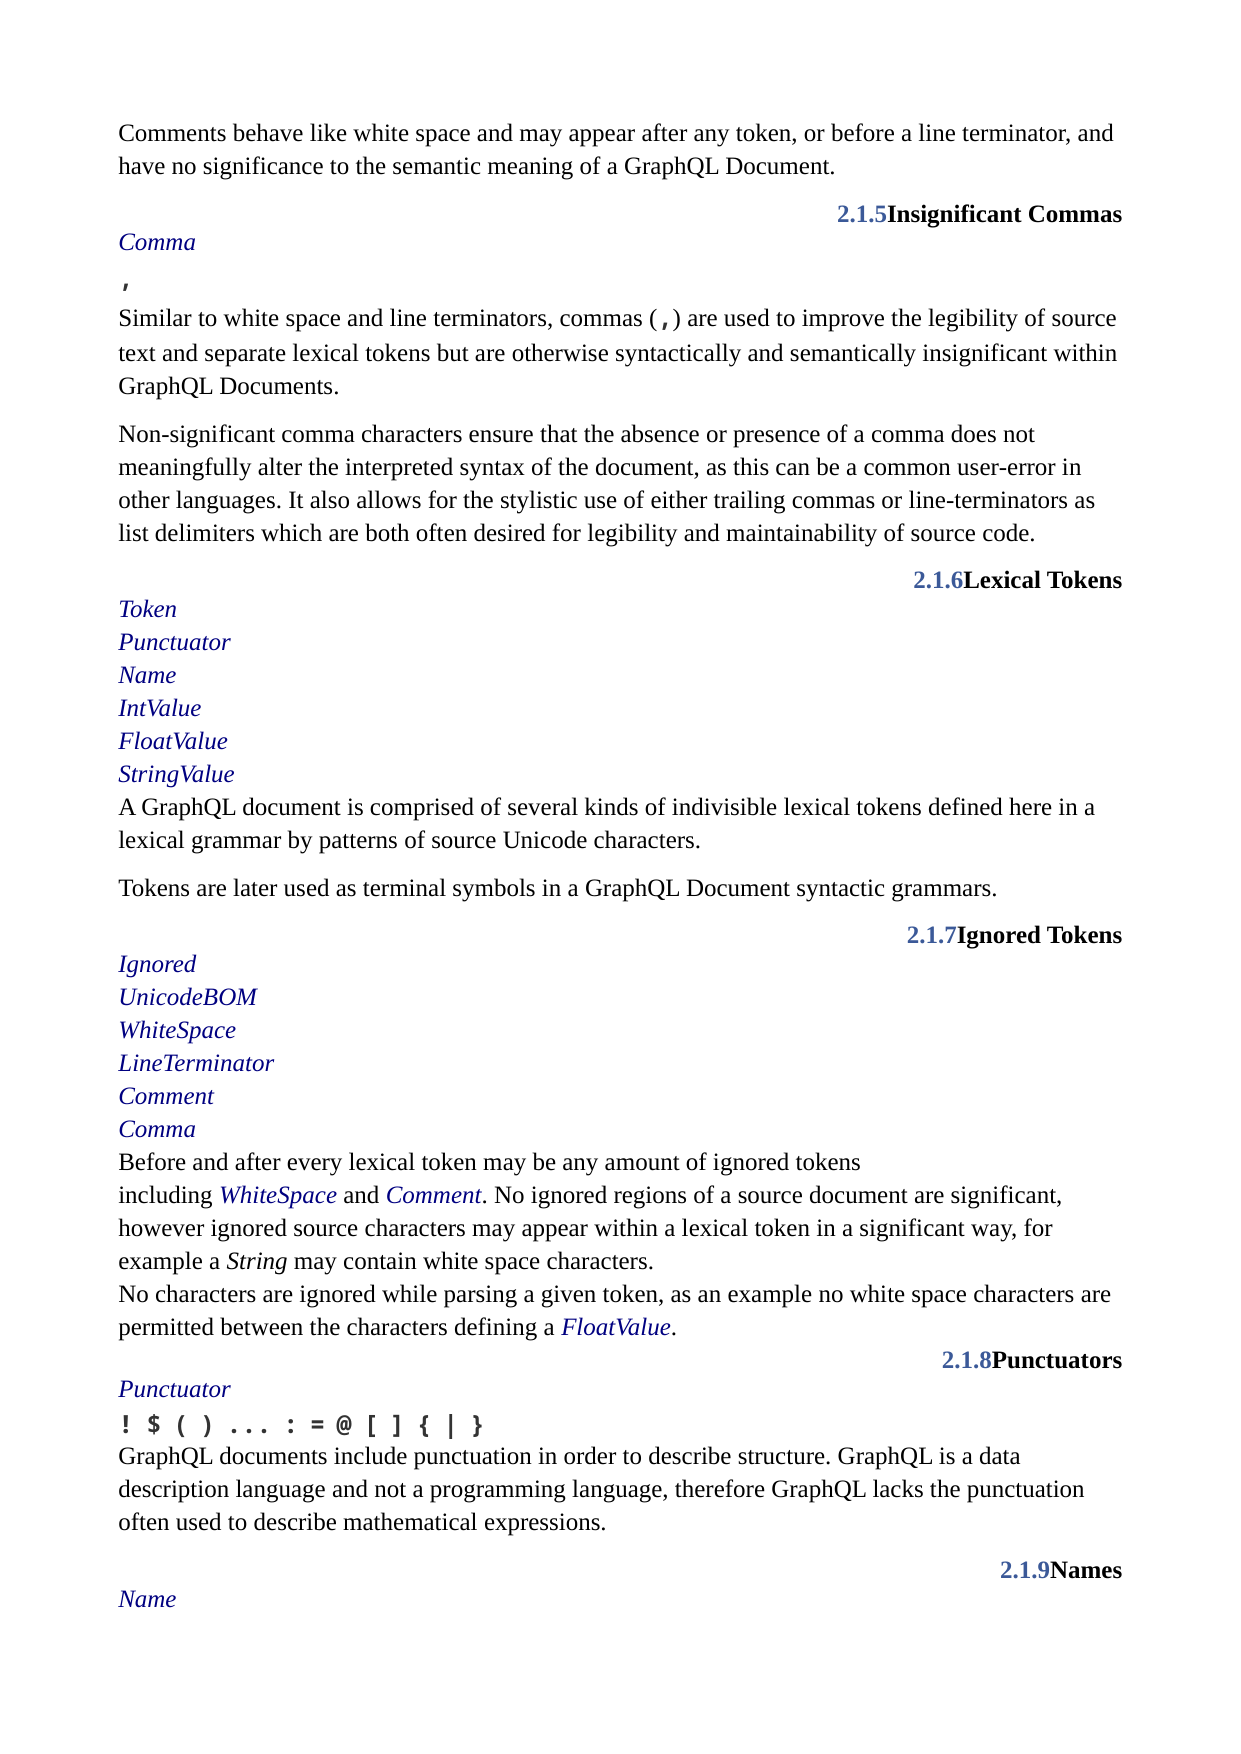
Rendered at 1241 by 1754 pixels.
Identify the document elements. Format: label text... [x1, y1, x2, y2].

text FloatValue [118, 726, 1122, 755]
text Before and after every lexical token may be any amount of ignored tokens including WhiteSpace and Comment. No ignored regions of a source document are significant, however ignored source characters may appear within a lexical token in a significant way, for example a String may contain white space characters. [118, 1147, 1122, 1275]
text Similar to white space and line terminators, commas (,) are used to improve the legibility of source text and separate lexical tokens but are otherwise syntactically and semantically insignificant within GraphQL Documents. [118, 300, 1122, 400]
text Non‐significant comma characters ensure that the absence or presence of a comma does not meaningfully alter the interpreted syntax of the document, as this can be a common user‐error in other languages. It also allows for the stylistic use of either trailing commas or line‐terminators as list delimiters which are both often desired for legibility and maintainability of source code. [118, 419, 1122, 546]
table_header : [283, 1407, 310, 1441]
text Tokens are later used as terminal symbols in a GraphQL Document syntactic grammars. [118, 873, 1122, 902]
table_header = [310, 1407, 336, 1441]
text Name [118, 660, 1122, 689]
text Comment [118, 1081, 1122, 1110]
table_header | [443, 1407, 470, 1441]
text Comments behave like white space and may appear after any token, or before a line terminator, and have no significance to the semantic meaning of a GraphQL Document. [118, 118, 1122, 180]
subtitle 2.1.6Lexical Tokens [118, 565, 1122, 594]
text WhiteSpace [118, 1015, 1122, 1044]
text GraphQL documents include punctuation in order to describe structure. GraphQL is a data description language and not a programming language, therefore GraphQL lacks the punctuation often used to describe mathematical expressions. [118, 1441, 1122, 1536]
subtitle 2.1.9Names [118, 1555, 1122, 1584]
text Comma [118, 227, 1122, 256]
text Token [118, 594, 1122, 623]
table_header ! [118, 1407, 146, 1441]
subtitle 2.1.7Ignored Tokens [118, 920, 1122, 949]
table_header { [416, 1407, 443, 1441]
text Punctuator [118, 1374, 1122, 1403]
text UnicodeBOM [118, 982, 1122, 1011]
table_header ( [173, 1407, 200, 1441]
table_header ... [226, 1407, 283, 1441]
table_header } [470, 1407, 501, 1441]
text Punctuator [118, 627, 1122, 656]
table_header ] [390, 1407, 416, 1441]
text Name [118, 1584, 1122, 1612]
text No characters are ignored while parsing a given token, as an example no white space characters are permitted between the characters defining a FloatValue. [118, 1279, 1122, 1341]
subtitle 2.1.8Punctuators [118, 1345, 1122, 1374]
table_header [ [363, 1407, 390, 1441]
text LineTerminator [118, 1048, 1122, 1077]
text Comma [118, 1114, 1122, 1143]
text StringValue [118, 759, 1122, 788]
table_header @ [336, 1407, 363, 1441]
text A GraphQL document is comprised of several kinds of indivisible lexical tokens defined here in a lexical grammar by patterns of source Unicode characters. [118, 792, 1122, 854]
text , [118, 261, 1122, 294]
text Ignored [118, 949, 1122, 978]
table_header ) [200, 1407, 226, 1441]
subtitle 2.1.5Insignificant Commas [118, 199, 1122, 227]
table_header $ [146, 1407, 173, 1441]
text IntValue [118, 693, 1122, 722]
